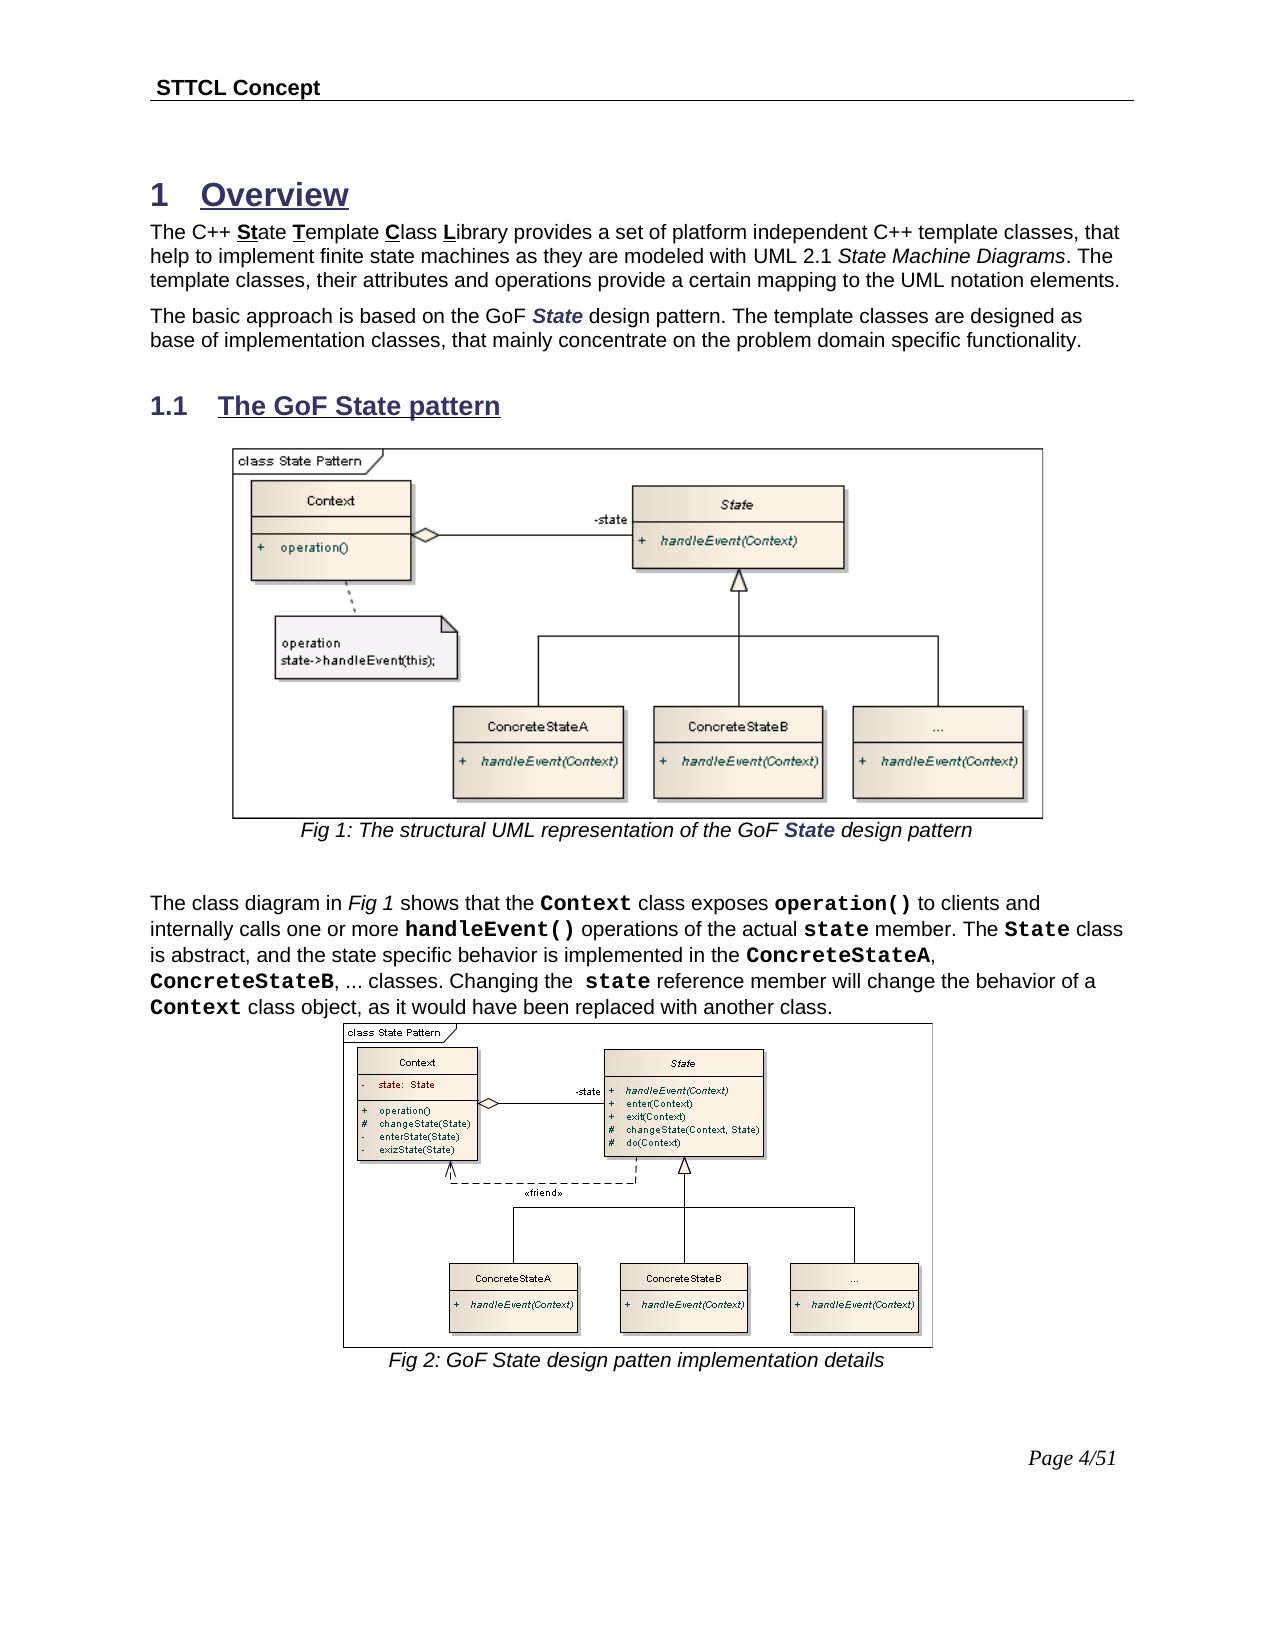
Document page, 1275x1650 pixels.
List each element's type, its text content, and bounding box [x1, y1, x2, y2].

subtitle Overview [150, 175, 1125, 213]
text Fig 2: GoF State design patten implementation details [342, 1348, 933, 1372]
subtitle The GoF State pattern [150, 389, 1125, 421]
text The C++ State Template Class Library provides a set of platform independent C++ template classes, that help to implement finite state machines as they are modeled with UML 2.1 State Machine Diagrams. The template classes, their attributes and operations provide a certain mapping to the UML notation elements. [150, 220, 1125, 292]
text The class diagram in Fig 1 shows that the Context class exposes operation() to clients and internally calls one or more handleEvent() operations of the actual state member. The State class is abstract, and the state specific behavior is implemented in the ConcreteStateA, ConcreteStateB, ... classes. Changing the state reference member will change the behavior of a Context class object, as it would have been replaced with another class. [150, 891, 1125, 1021]
text The basic approach is based on the GoF State design pattern. The template classes are designed as base of implementation classes, that mainly concentrate on the problem domain specific functionality. [150, 304, 1125, 352]
picture [342, 1022, 933, 1348]
text [342, 1372, 933, 1385]
picture [231, 447, 1044, 819]
text Fig 1: The structural UML representation of the GoF State design pattern [232, 819, 1043, 842]
